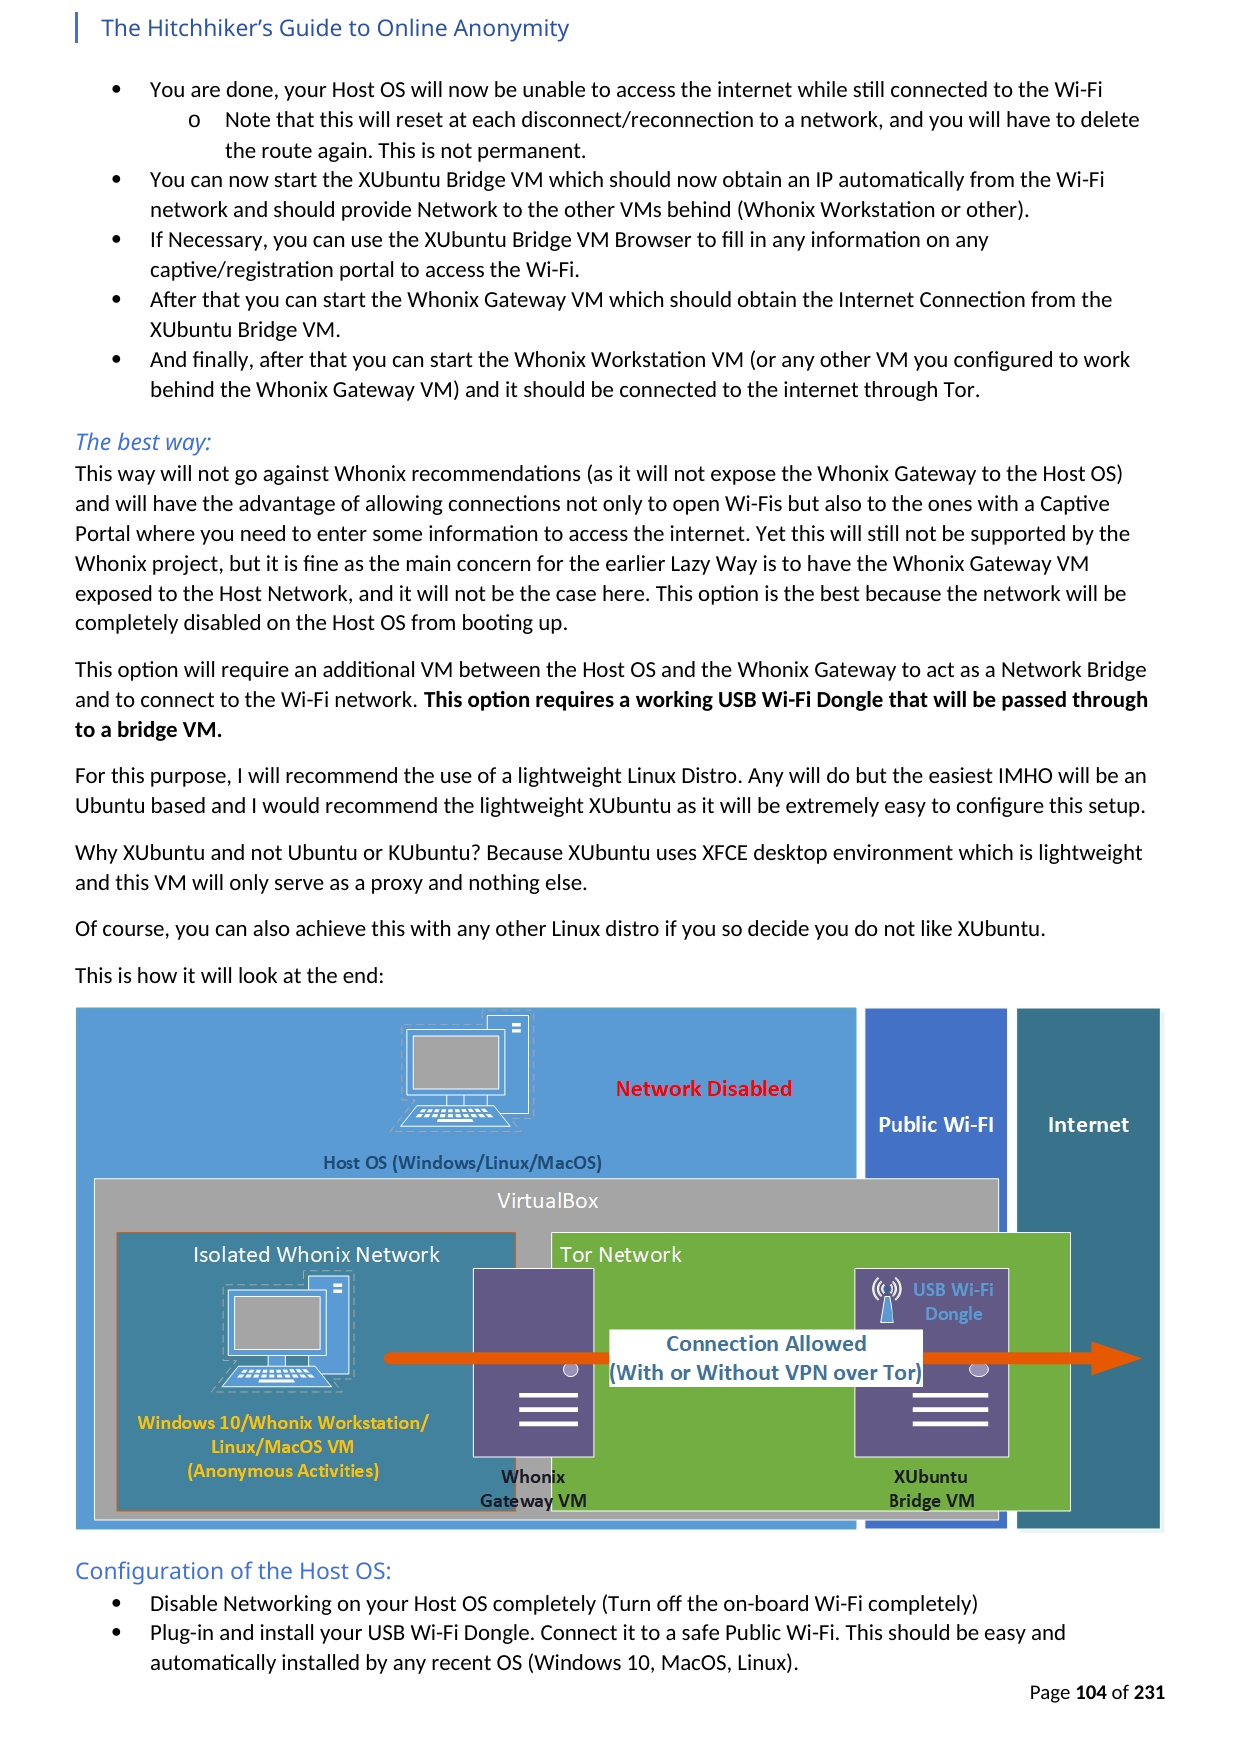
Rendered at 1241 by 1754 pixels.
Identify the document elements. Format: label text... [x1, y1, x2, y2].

list Plug-in and install your USB Wi-Fi Dongle. Connect it to a safe Public Wi-Fi. This should be easy and automatically installed by any recent OS (Windows 10, MacOS, Linux). [112, 1618, 1165, 1676]
list Disable Networking on your Host OS completely (Turn off the on-board Wi-Fi completely) [112, 1589, 1165, 1617]
subtitle The best way: [75, 426, 1165, 457]
text Why XUbuntu and not Ubuntu or KUbuntu? Because XUbuntu uses XFCE desktop environment which is lightweight and this VM will only serve as a proxy and nothing else. [75, 838, 1165, 896]
text This is how it will look at the end: [75, 961, 1165, 989]
list If Necessary, you can use the XUbuntu Bridge VM Browser to fill in any information on any captive/registration portal to access the Wi-Fi. [112, 225, 1165, 283]
text Of course, you can also achieve this with any other Linux distro if you so decide you do not like XUbuntu. [75, 914, 1165, 942]
list You are done, your Host OS will now be unable to access the internet while still connected to the Wi-Fi [112, 75, 1165, 103]
picture [75, 1007, 1165, 1533]
subtitle Configuration of the Host OS: [75, 1555, 1165, 1586]
text This option will require an additional VM between the Host OS and the Whonix Gateway to act as a Network Bridge and to connect to the Wi-Fi network. This option requires a working USB Wi-Fi Dongle that will be passed through to a bridge VM. [75, 655, 1165, 743]
list After that you can start the Whonix Gateway VM which should obtain the Internet Connection from the XUbuntu Bridge VM. [112, 285, 1165, 343]
text This way will not go against Whonix recommendations (as it will not expose the Whonix Gateway to the Host OS) and will have the advantage of allowing connections not only to open Wi-Fis but also to the ones with a Captive Portal where you need to enter some information to access the internet. Yet this will still not be supported by the Whonix project, but it is fine as the main concern for the earlier Lazy Way is to have the Whonix Gateway VM exposed to the Host Network, and it will not be the case here. This option is the best because the network will be completely disabled on the Host OS from booting up. [75, 459, 1165, 637]
list You can now start the XUbuntu Bridge VM which should now obtain an IP automatically from the Wi-Fi network and should provide Network to the other VMs behind (Whonix Workstation or other). [112, 166, 1165, 223]
list Note that this will reset at each disconnect/reconnection to a network, and you will have to delete the route again. This is not permanent. [187, 105, 1165, 164]
list And finally, after that you can start the Whonix Workstation VM (or any other VM you configured to work behind the Whonix Gateway VM) and it should be connected to the internet through Tor. [112, 345, 1165, 403]
text For this purpose, I will recommend the use of a lightweight Linux Distro. Any will do but the easiest IMHO will be an Ubuntu based and I would recommend the lightweight XUbuntu as it will be extremely easy to configure this setup. [75, 761, 1165, 819]
